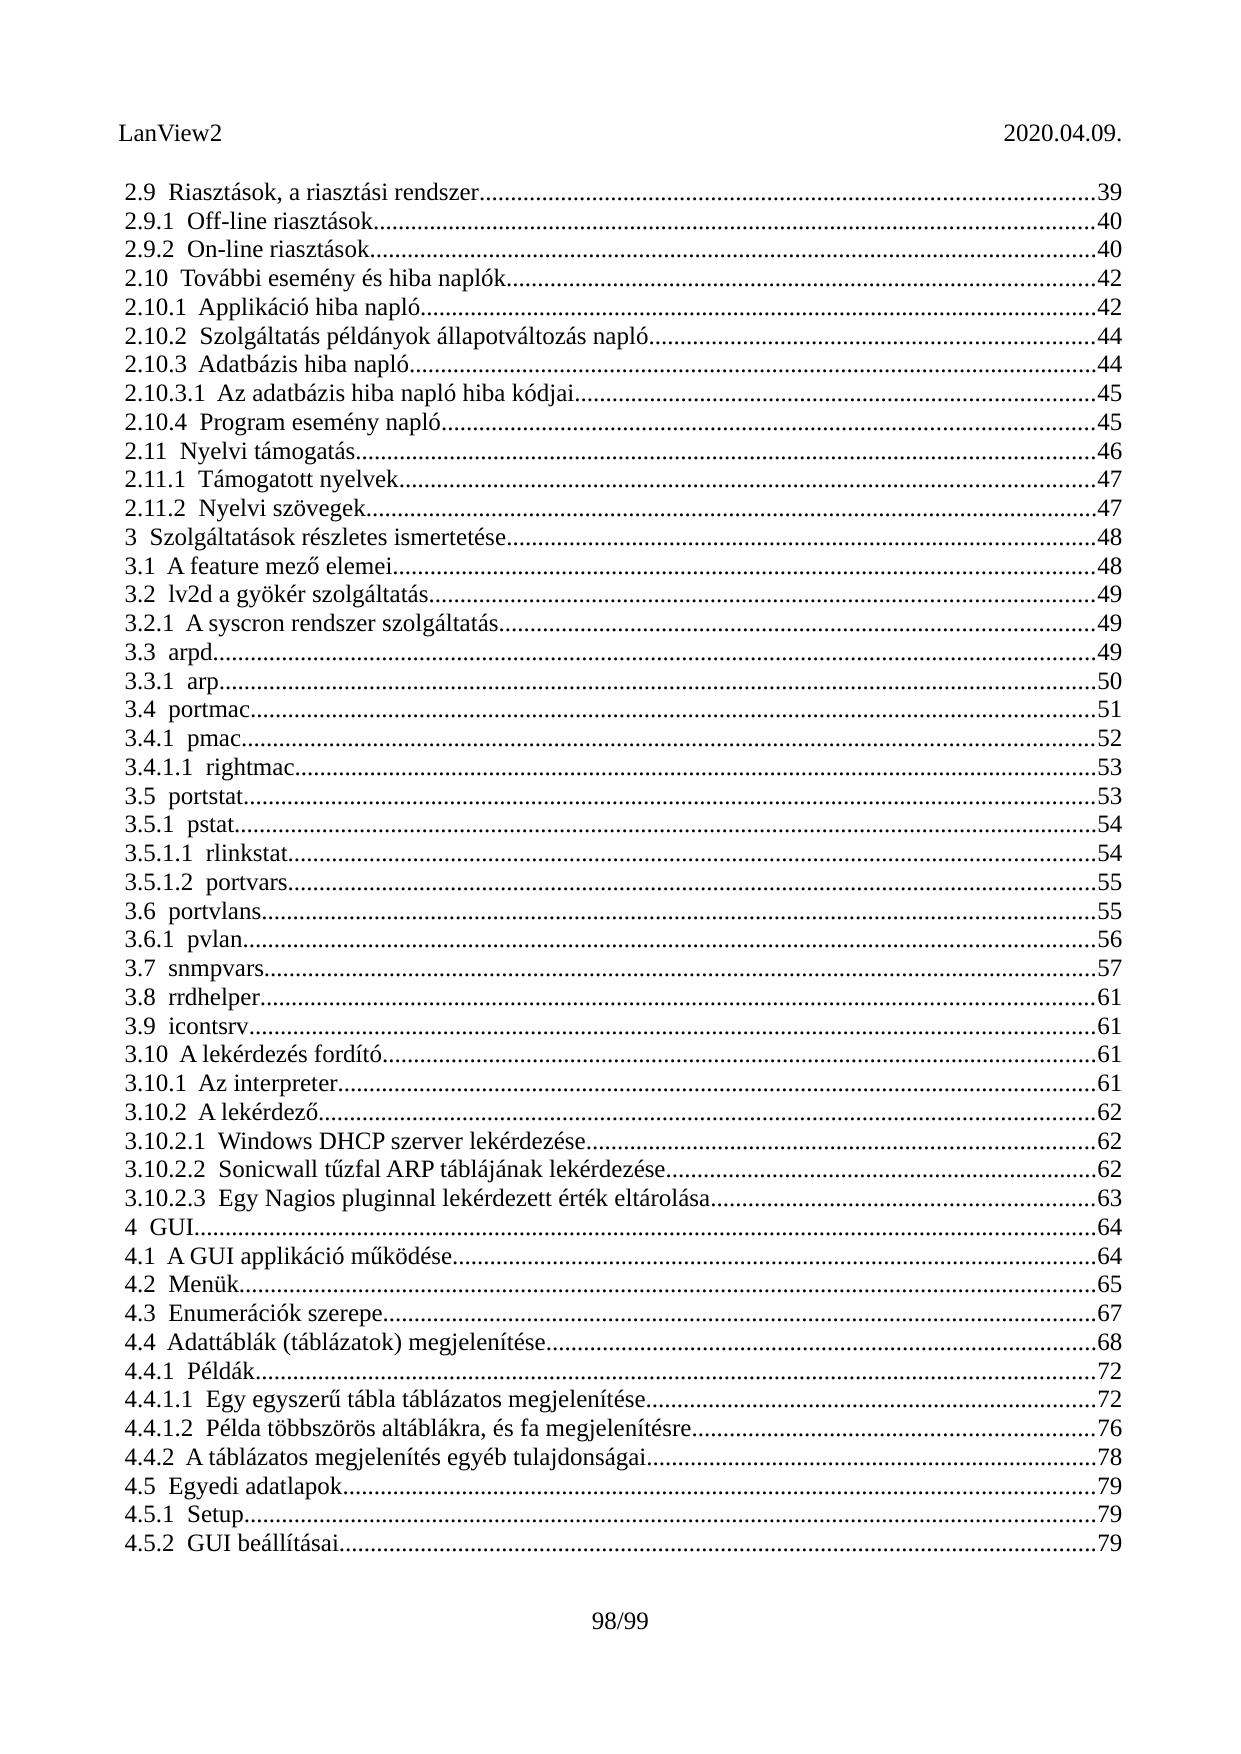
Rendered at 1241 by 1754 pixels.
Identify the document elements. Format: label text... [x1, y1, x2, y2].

text 4.5.2 GUI beállításai 79 [118, 1528, 1122, 1557]
text 3.5.1.1 rlinkstat 54 [118, 838, 1122, 867]
text 3.7 snmpvars 57 [118, 953, 1122, 982]
text 3.4.1.1 rightmac 53 [118, 752, 1122, 781]
text 4.3 Enumerációk szerepe 67 [118, 1298, 1122, 1327]
text 4.5.1 Setup 79 [118, 1499, 1122, 1528]
text 3.2.1 A syscron rendszer szolgáltatás 49 [118, 608, 1122, 637]
text 3 Szolgáltatások részletes ismertetése 48 [118, 522, 1122, 551]
text 4.4.1.1 Egy egyszerű tábla táblázatos megjelenítése 72 [118, 1384, 1122, 1413]
text 3.5.1.2 portvars 55 [118, 867, 1122, 896]
text 4.1 A GUI applikáció működése 64 [118, 1241, 1122, 1269]
text 3.10.2.1 Windows DHCP szerver lekérdezése 62 [118, 1126, 1122, 1154]
text 2.10 További esemény és hiba naplók 42 [118, 263, 1122, 292]
text 2.10.1 Applikáció hiba napló 42 [118, 292, 1122, 321]
text 3.9 icontsrv 61 [118, 1011, 1122, 1039]
text 4.4.1.2 Példa többszörös altáblákra, és fa megjelenítésre 76 [118, 1413, 1122, 1442]
text 2.9.1 Off-line riasztások 40 [118, 206, 1122, 234]
text 4.4.2 A táblázatos megjelenítés egyéb tulajdonságai 78 [118, 1442, 1122, 1471]
text 3.5 portstat 53 [118, 781, 1122, 809]
text 4.4 Adattáblák (táblázatok) megjelenítése 68 [118, 1327, 1122, 1356]
text 3.8 rrdhelper 61 [118, 982, 1122, 1011]
text 3.4 portmac 51 [118, 694, 1122, 723]
text 2.11.1 Támogatott nyelvek 47 [118, 464, 1122, 493]
text 2.10.4 Program esemény napló 45 [118, 407, 1122, 436]
text 4.5 Egyedi adatlapok 79 [118, 1471, 1122, 1499]
text 2.11 Nyelvi támogatás 46 [118, 436, 1122, 464]
text 3.2 lv2d a gyökér szolgáltatás 49 [118, 579, 1122, 608]
text 3.6.1 pvlan 56 [118, 924, 1122, 953]
text 4 GUI 64 [118, 1212, 1122, 1241]
text 2.11.2 Nyelvi szövegek 47 [118, 493, 1122, 522]
text 2.9.2 On-line riasztások 40 [118, 234, 1122, 263]
text 3.1 A feature mező elemei 48 [118, 551, 1122, 579]
text 3.10 A lekérdezés fordító 61 [118, 1039, 1122, 1068]
text 3.6 portvlans 55 [118, 896, 1122, 924]
text 3.3.1 arp 50 [118, 666, 1122, 694]
text 3.10.2 A lekérdező 62 [118, 1097, 1122, 1126]
text 3.5.1 pstat 54 [118, 809, 1122, 838]
text 4.2 Menük 65 [118, 1269, 1122, 1298]
text 2.10.2 Szolgáltatás példányok állapotváltozás napló 44 [118, 321, 1122, 349]
text 3.4.1 pmac 52 [118, 723, 1122, 752]
text 3.10.2.3 Egy Nagios pluginnal lekérdezett érték eltárolása 63 [118, 1183, 1122, 1212]
text 2.10.3 Adatbázis hiba napló 44 [118, 349, 1122, 378]
text 3.10.2.2 Sonicwall tűzfal ARP táblájának lekérdezése 62 [118, 1154, 1122, 1183]
text 4.4.1 Példák 72 [118, 1356, 1122, 1384]
text 2.10.3.1 Az adatbázis hiba napló hiba kódjai 45 [118, 378, 1122, 407]
text 3.3 arpd 49 [118, 637, 1122, 666]
text 2.9 Riasztások, a riasztási rendszer 39 [118, 177, 1122, 206]
text 3.10.1 Az interpreter 61 [118, 1068, 1122, 1097]
